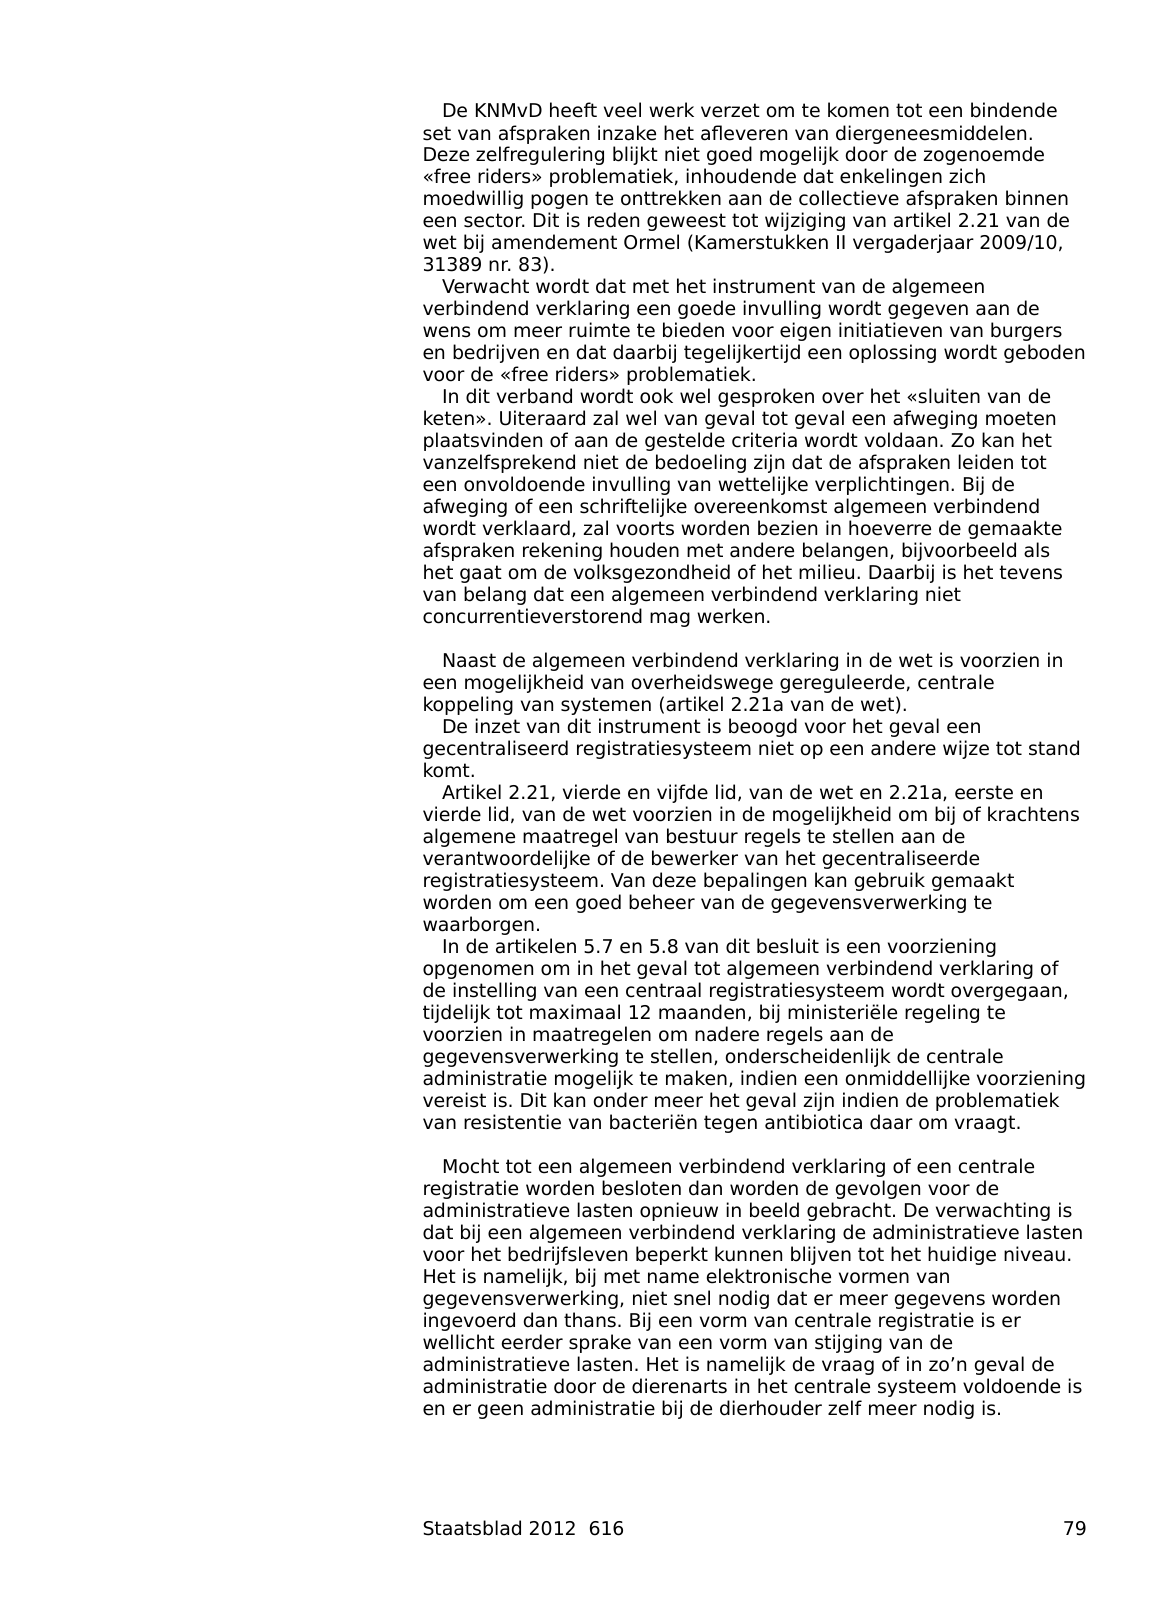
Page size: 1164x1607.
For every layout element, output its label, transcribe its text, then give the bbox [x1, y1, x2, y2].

text Verwacht wordt dat met het instrument van de algemeen verbindend verklaring een goede invulling wordt gegeven aan de wens om meer ruimte te bieden voor eigen initiatieven van burgers en bedrijven en dat daarbij tegelijkertijd een oplossing wordt geboden voor de «free riders» problematiek. [422, 276, 1087, 386]
text Artikel 2.21, vierde en vijfde lid, van de wet en 2.21a, eerste en vierde lid, van de wet voorzien in de mogelijkheid om bij of krachtens algemene maatregel van bestuur regels te stellen aan de verantwoordelijke of de bewerker van het gecentraliseerde registratiesysteem. Van deze bepalingen kan gebruik gemaakt worden om een goed beheer van de gegevensverwerking te waarborgen. [422, 782, 1087, 936]
text In de artikelen 5.7 en 5.8 van dit besluit is een voorziening opgenomen om in het geval tot algemeen verbindend verklaring of de instelling van een centraal registratiesysteem wordt overgegaan, tijdelijk tot maximaal 12 maanden, bij ministeriële regeling te voorzien in maatregelen om nadere regels aan de gegevensverwerking te stellen, onderscheidenlijk de centrale administratie mogelijk te maken, indien een onmiddellijke voorziening vereist is. Dit kan onder meer het geval zijn indien de problematiek van resistentie van bacteriën tegen antibiotica daar om vraagt. [422, 936, 1087, 1134]
text Naast de algemeen verbindend verklaring in de wet is voorzien in een mogelijkheid van overheidswege gereguleerde, centrale koppeling van systemen (artikel 2.21a van de wet). [422, 650, 1087, 716]
text In dit verband wordt ook wel gesproken over het «sluiten van de keten». Uiteraard zal wel van geval tot geval een afweging moeten plaatsvinden of aan de gestelde criteria wordt voldaan. Zo kan het vanzelfsprekend niet de bedoeling zijn dat de afspraken leiden tot een onvoldoende invulling van wettelijke verplichtingen. Bij de afweging of een schriftelijke overeenkomst algemeen verbindend wordt verklaard, zal voorts worden bezien in hoeverre de gemaakte afspraken rekening houden met andere belangen, bijvoorbeeld als het gaat om de volksgezondheid of het milieu. Daarbij is het tevens van belang dat een algemeen verbindend verklaring niet concurrentieverstorend mag werken. [422, 386, 1087, 628]
text De inzet van dit instrument is beoogd voor het geval een gecentraliseerd registratiesysteem niet op een andere wijze tot stand komt. [422, 716, 1087, 782]
text Mocht tot een algemeen verbindend verklaring of een centrale registratie worden besloten dan worden de gevolgen voor de administratieve lasten opnieuw in beeld gebracht. De verwachting is dat bij een algemeen verbindend verklaring de administratieve lasten voor het bedrijfsleven beperkt kunnen blijven tot het huidige niveau. Het is namelijk, bij met name elektronische vormen van gegevensverwerking, niet snel nodig dat er meer gegevens worden ingevoerd dan thans. Bij een vorm van centrale registratie is er wellicht eerder sprake van een vorm van stijging van de administratieve lasten. Het is namelijk de vraag of in zo’n geval de administratie door de dierenarts in het centrale systeem voldoende is en er geen administratie bij de dierhouder zelf meer nodig is. [422, 1156, 1087, 1419]
text De KNMvD heeft veel werk verzet om te komen tot een bindende set van afspraken inzake het afleveren van diergeneesmiddelen. Deze zelfregulering blijkt niet goed mogelijk door de zogenoemde «free riders» problematiek, inhoudende dat enkelingen zich moedwillig pogen te onttrekken aan de collectieve afspraken binnen een sector. Dit is reden geweest tot wijziging van artikel 2.21 van de wet bij amendement Ormel (Kamerstukken II vergaderjaar 2009/10, 31389 nr. 83). [422, 100, 1087, 276]
